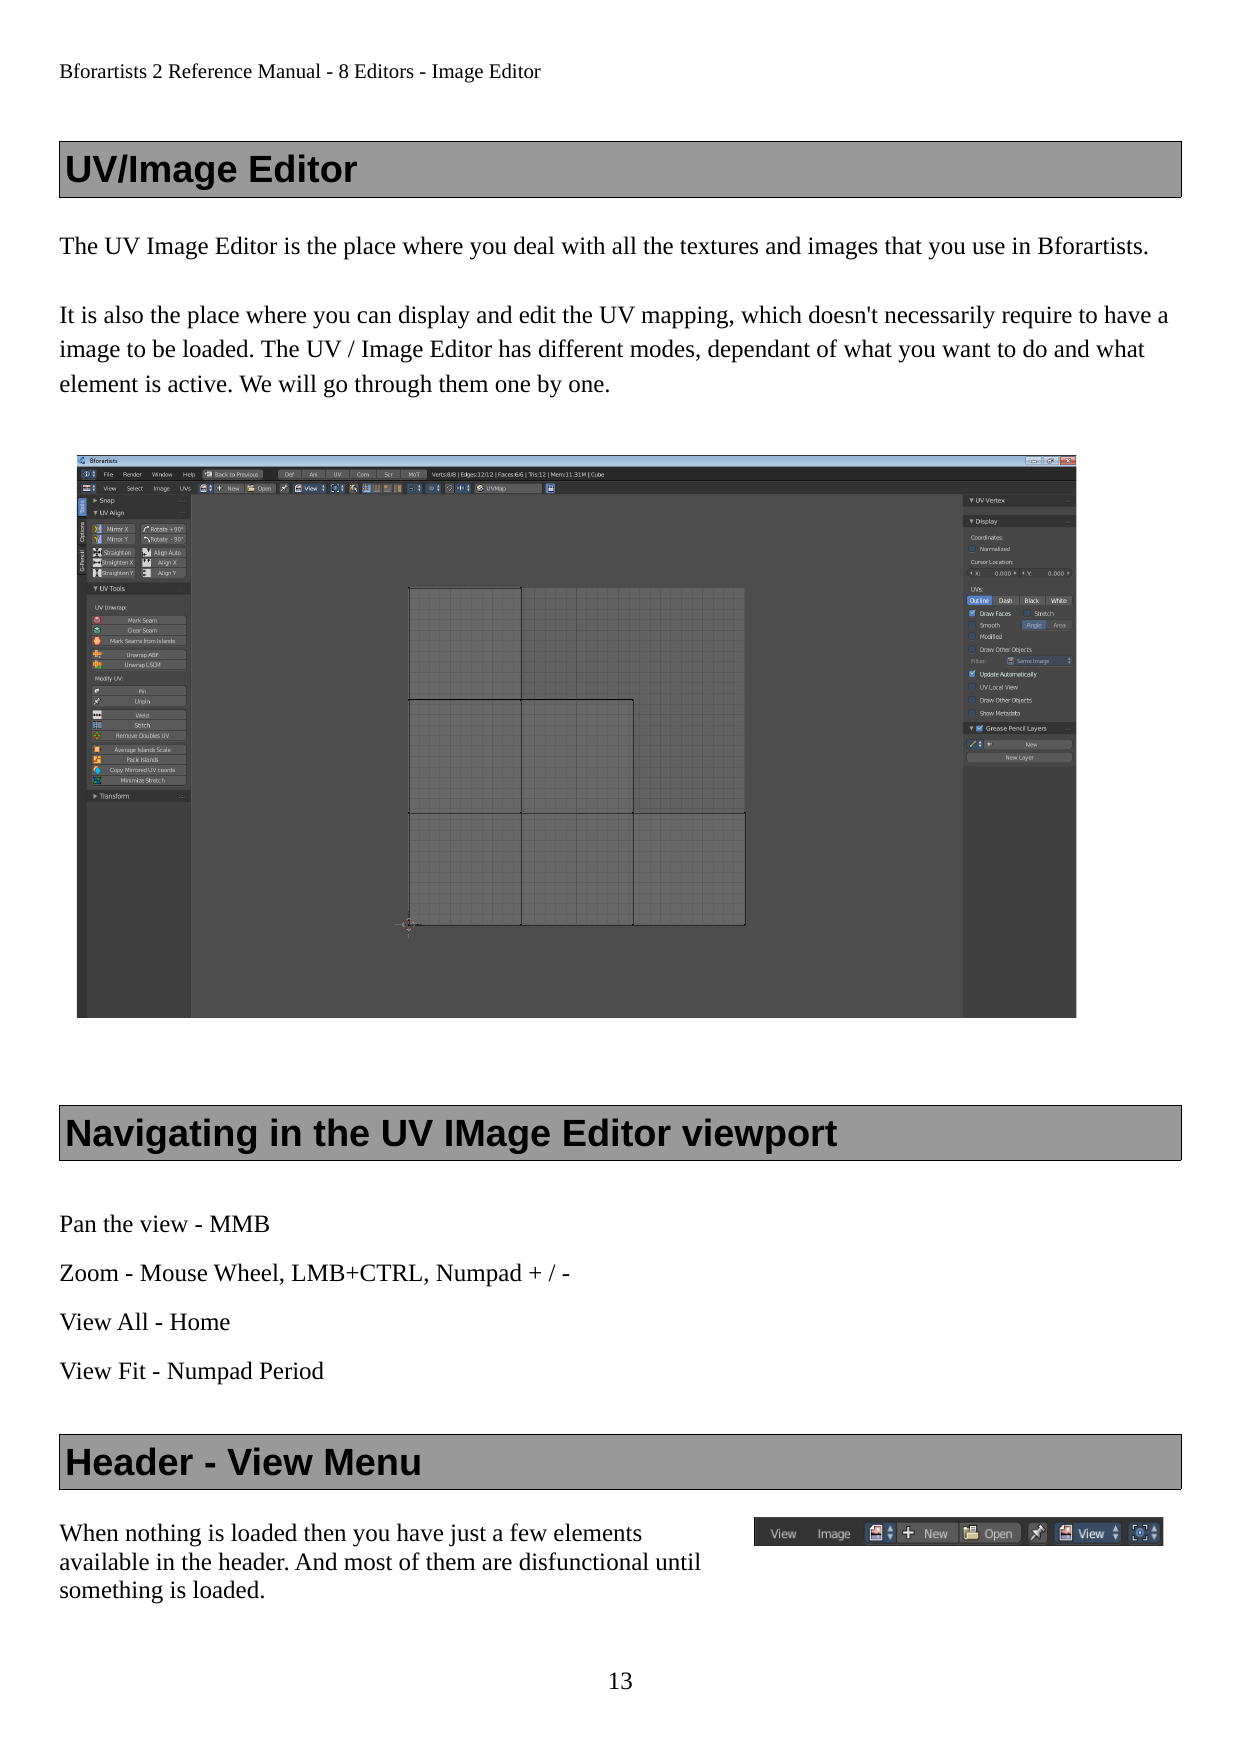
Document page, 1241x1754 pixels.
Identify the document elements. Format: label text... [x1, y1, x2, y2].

text Pan the view - MMB [59, 1209, 1181, 1238]
picture [754, 1517, 1164, 1546]
text View All - Home [59, 1307, 1181, 1336]
text The UV Image Editor is the place where you deal with all the textures and images that you use in Bforartists. [59, 231, 1181, 260]
text Zoom - Mouse Wheel, LMB+CTRL, Numpad + / - [59, 1258, 1181, 1287]
text When nothing is loaded then you have just a few elements available in the header. And most of them are disfunctional until something is loaded. [59, 1518, 1181, 1604]
picture [76, 455, 1077, 1018]
text View Fit - Numpad Period [59, 1356, 1181, 1385]
table_header UV/Image Editor [60, 142, 1181, 197]
text It is also the place where you can display and edit the UV mapping, which doesn't necessarily require to have a image to be loaded. The UV / Image Editor has different modes, dependant of what you want to do and what element is active. We will go through them one by one. [59, 300, 1181, 398]
table_header Navigating in the UV IMage Editor viewport [60, 1106, 1181, 1160]
table_header Header - View Menu [60, 1435, 1181, 1489]
